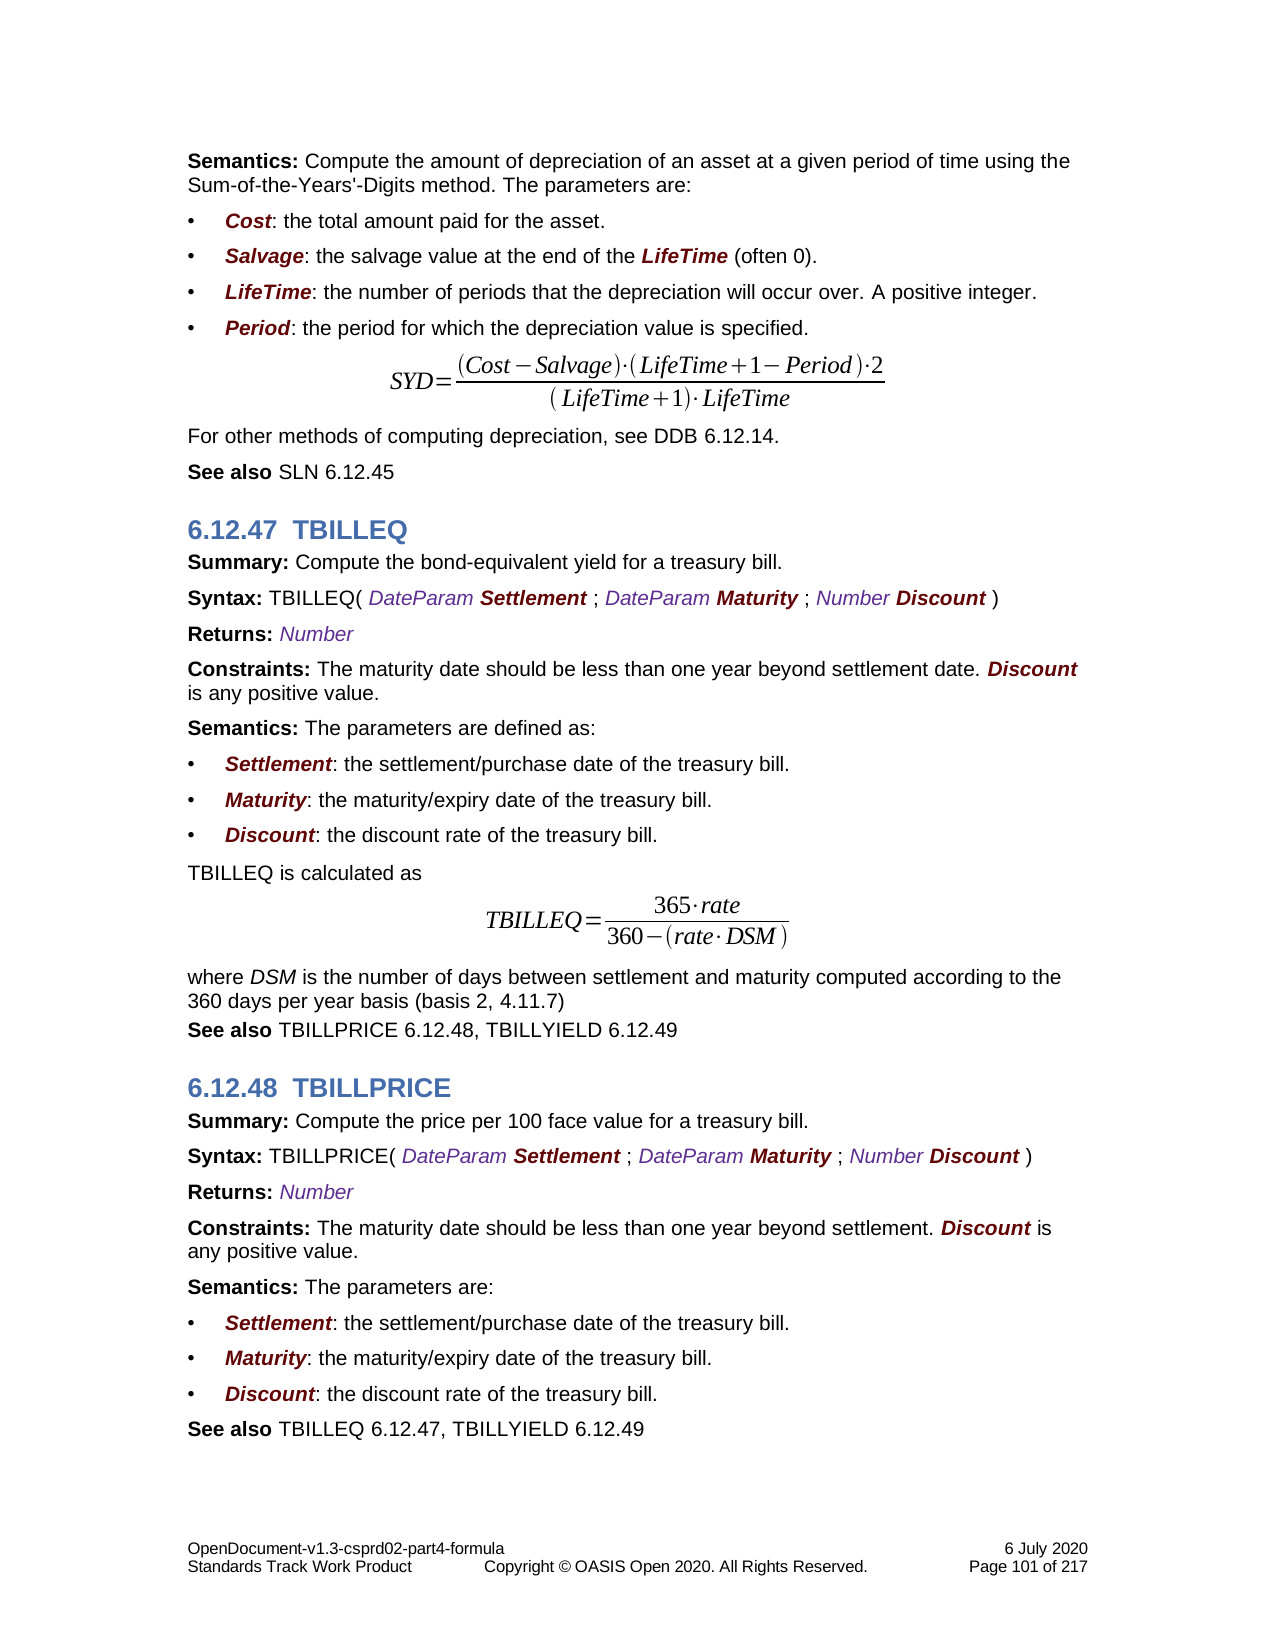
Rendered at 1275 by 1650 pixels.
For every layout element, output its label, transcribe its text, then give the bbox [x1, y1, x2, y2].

text where DSM is the number of days between settlement and maturity computed according to the 360 days per year basis (basis 2, 4.11.7) [187, 966, 1088, 1013]
subtitle TBILLPRICE [187, 1073, 1088, 1103]
list Period: the period for which the depreciation value is specified. [187, 316, 1088, 339]
text Returns: Number [187, 622, 1088, 646]
text Semantics: Compute the amount of depreciation of an asset at a given period of time using the Sum-of-the-Years'-Digits method. The parameters are: [187, 150, 1088, 197]
list Maturity: the maturity/expiry date of the treasury bill. [187, 1347, 1088, 1370]
list Settlement: the settlement/purchase date of the treasury bill. [187, 1311, 1088, 1334]
text See also TBILLPRICE 6.12.48, TBILLYIELD 6.12.49 [187, 1019, 1088, 1042]
list LifeTime: the number of periods that the depreciation will occur over. A positive integer. [187, 280, 1088, 304]
text Summary: Compute the bond-equivalent yield for a treasury bill. [187, 551, 1088, 574]
list Discount: the discount rate of the treasury bill. [187, 824, 1088, 847]
text Returns: Number [187, 1181, 1088, 1204]
text Semantics: The parameters are defined as: [187, 717, 1088, 740]
text TBILLEQ is calculated as [187, 862, 1088, 885]
text For other methods of computing depreciation, see DDB 6.12.14. [187, 424, 1088, 448]
list Salvage: the salvage value at the end of the LifeTime (often 0). [187, 245, 1088, 268]
text See also TBILLEQ 6.12.47, TBILLYIELD 6.12.49 [187, 1418, 1088, 1441]
text Summary: Compute the price per 100 face value for a treasury bill. [187, 1109, 1088, 1133]
text Syntax: TBILLPRICE( DateParam Settlement ; DateParam Maturity ; Number Discount ) [187, 1145, 1088, 1168]
text Constraints: The maturity date should be less than one year beyond settlement date. Discount is any positive value. [187, 658, 1088, 705]
subtitle TBILLEQ [187, 515, 1088, 545]
list Settlement: the settlement/purchase date of the treasury bill. [187, 752, 1088, 776]
list Maturity: the maturity/expiry date of the treasury bill. [187, 788, 1088, 812]
text Syntax: TBILLEQ( DateParam Settlement ; DateParam Maturity ; Number Discount ) [187, 586, 1088, 610]
text See also SLN 6.12.45 [187, 460, 1088, 484]
text Constraints: The maturity date should be less than one year beyond settlement. Discount is any positive value. [187, 1216, 1088, 1263]
list Cost: the total amount paid for the asset. [187, 209, 1088, 233]
text Semantics: The parameters are: [187, 1275, 1088, 1299]
list Discount: the discount rate of the treasury bill. [187, 1382, 1088, 1406]
